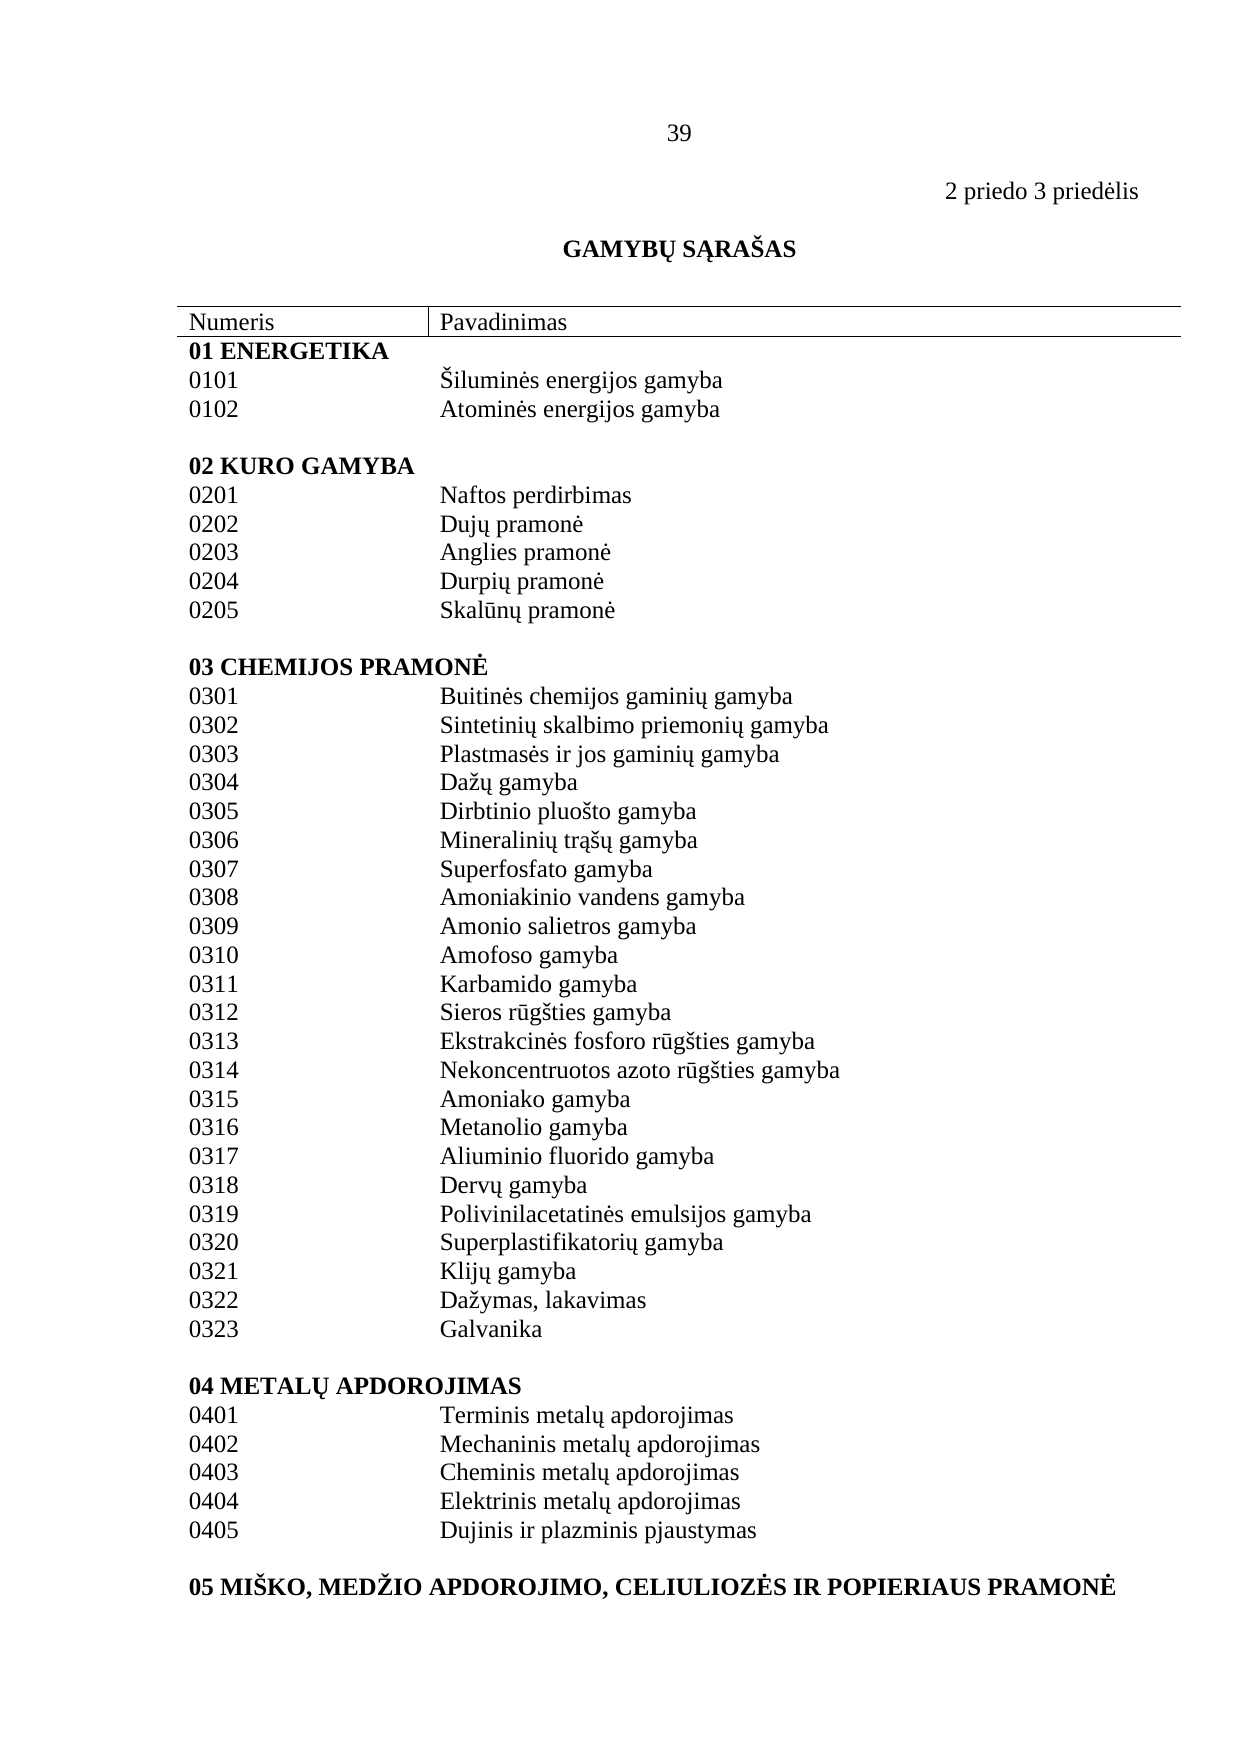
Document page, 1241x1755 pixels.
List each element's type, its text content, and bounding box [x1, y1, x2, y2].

table_cell 0302 [177, 710, 428, 739]
table_cell 0313 [177, 1026, 428, 1055]
table_cell 0303 [177, 739, 428, 767]
table_cell 0311 [177, 969, 428, 997]
table_cell 04 METALŲ APDOROJIMAS [177, 1371, 1181, 1400]
table_cell 0301 [177, 681, 428, 710]
table_cell 0305 [177, 796, 428, 825]
table_cell [177, 1343, 428, 1371]
table_cell Sintetinių skalbimo priemonių gamyba [428, 710, 1181, 739]
table_cell [177, 624, 428, 652]
table_cell 03 CHEMIJOS PRAMONĖ [177, 653, 1181, 681]
table_header Pavadinimas [429, 307, 1181, 336]
table_cell Amoniako gamyba [428, 1084, 1181, 1112]
table_cell Superplastifikatorių gamyba [428, 1228, 1181, 1256]
table_cell Elektrinis metalų apdorojimas [428, 1486, 1181, 1515]
table_cell Galvanika [428, 1314, 1181, 1342]
table_cell Dirbtinio pluošto gamyba [428, 796, 1181, 825]
table_cell 0102 [177, 394, 428, 422]
table_cell 0314 [177, 1055, 428, 1084]
table_cell 0317 [177, 1141, 428, 1170]
table_cell 0308 [177, 883, 428, 911]
table_cell Skalūnų pramonė [428, 595, 1181, 624]
table_cell [177, 423, 428, 451]
table_cell Durpių pramonė [428, 566, 1181, 595]
table_cell Dujinis ir plazminis pjaustymas [428, 1515, 1181, 1544]
table_cell Terminis metalų apdorojimas [428, 1400, 1181, 1429]
table_cell 0318 [177, 1170, 428, 1199]
table_cell Klijų gamyba [428, 1256, 1181, 1285]
table_cell 0404 [177, 1486, 428, 1515]
table_cell 0321 [177, 1256, 428, 1285]
table_cell 0319 [177, 1199, 428, 1227]
table_cell 0304 [177, 768, 428, 796]
table_cell Anglies pramonė [428, 538, 1181, 566]
table_cell Superfosfato gamyba [428, 854, 1181, 882]
table_cell 0315 [177, 1084, 428, 1112]
table_cell 05 MIŠKO, MEDŽIO APDOROJIMO, CELIULIOZĖS IR POPIERIAUS PRAMONĖ [177, 1573, 1181, 1601]
table_cell Naftos perdirbimas [428, 480, 1181, 509]
table_cell 0405 [177, 1515, 428, 1544]
table_cell 0316 [177, 1113, 428, 1141]
table_cell Ekstrakcinės fosforo rūgšties gamyba [428, 1026, 1181, 1055]
text GAMYBŲ SĄRAŠAS [177, 234, 1181, 263]
table_cell Dujų pramonė [428, 509, 1181, 537]
table_cell 0101 [177, 365, 428, 394]
table_cell Atominės energijos gamyba [428, 394, 1181, 422]
table_cell 0204 [177, 566, 428, 595]
table_cell 0309 [177, 911, 428, 940]
table_cell 0310 [177, 940, 428, 969]
table_cell 0320 [177, 1228, 428, 1256]
table_cell 0202 [177, 509, 428, 537]
table_cell [428, 624, 1181, 652]
table_cell Sieros rūgšties gamyba [428, 998, 1181, 1026]
table_cell 0401 [177, 1400, 428, 1429]
table_cell Plastmasės ir jos gaminių gamyba [428, 739, 1181, 767]
table_cell Dažų gamyba [428, 768, 1181, 796]
table_cell 0307 [177, 854, 428, 882]
table_cell 02 KURO GAMYBA [177, 451, 1181, 480]
table_cell [428, 1544, 1181, 1572]
table_cell Amoniakinio vandens gamyba [428, 883, 1181, 911]
text 2 priedo 3 priedėlis [177, 176, 1181, 205]
table_cell 0201 [177, 480, 428, 509]
table_cell 0312 [177, 998, 428, 1026]
table_cell Karbamido gamyba [428, 969, 1181, 997]
table_cell Cheminis metalų apdorojimas [428, 1458, 1181, 1486]
table_cell 0403 [177, 1458, 428, 1486]
table_cell [428, 423, 1181, 451]
table_cell Mechaninis metalų apdorojimas [428, 1429, 1181, 1457]
table_cell 0306 [177, 825, 428, 854]
table_cell Dažymas, lakavimas [428, 1285, 1181, 1314]
table_cell Amofoso gamyba [428, 940, 1181, 969]
table_cell 0203 [177, 538, 428, 566]
table_cell Polivinilacetatinės emulsijos gamyba [428, 1199, 1181, 1227]
table_cell 01 ENERGETIKA [177, 337, 1181, 365]
table_cell [177, 1544, 428, 1572]
table_cell Šiluminės energijos gamyba [428, 365, 1181, 394]
table_cell 0322 [177, 1285, 428, 1314]
table_cell Mineralinių trąšų gamyba [428, 825, 1181, 854]
table_cell Dervų gamyba [428, 1170, 1181, 1199]
table_cell Metanolio gamyba [428, 1113, 1181, 1141]
table_cell Nekoncentruotos azoto rūgšties gamyba [428, 1055, 1181, 1084]
table_cell [428, 1343, 1181, 1371]
table_cell 0402 [177, 1429, 428, 1457]
table_cell Amonio salietros gamyba [428, 911, 1181, 940]
table_cell 0323 [177, 1314, 428, 1342]
table_cell Buitinės chemijos gaminių gamyba [428, 681, 1181, 710]
table_header Numeris [177, 307, 428, 336]
table_cell Aliuminio fluorido gamyba [428, 1141, 1181, 1170]
table_cell 0205 [177, 595, 428, 624]
